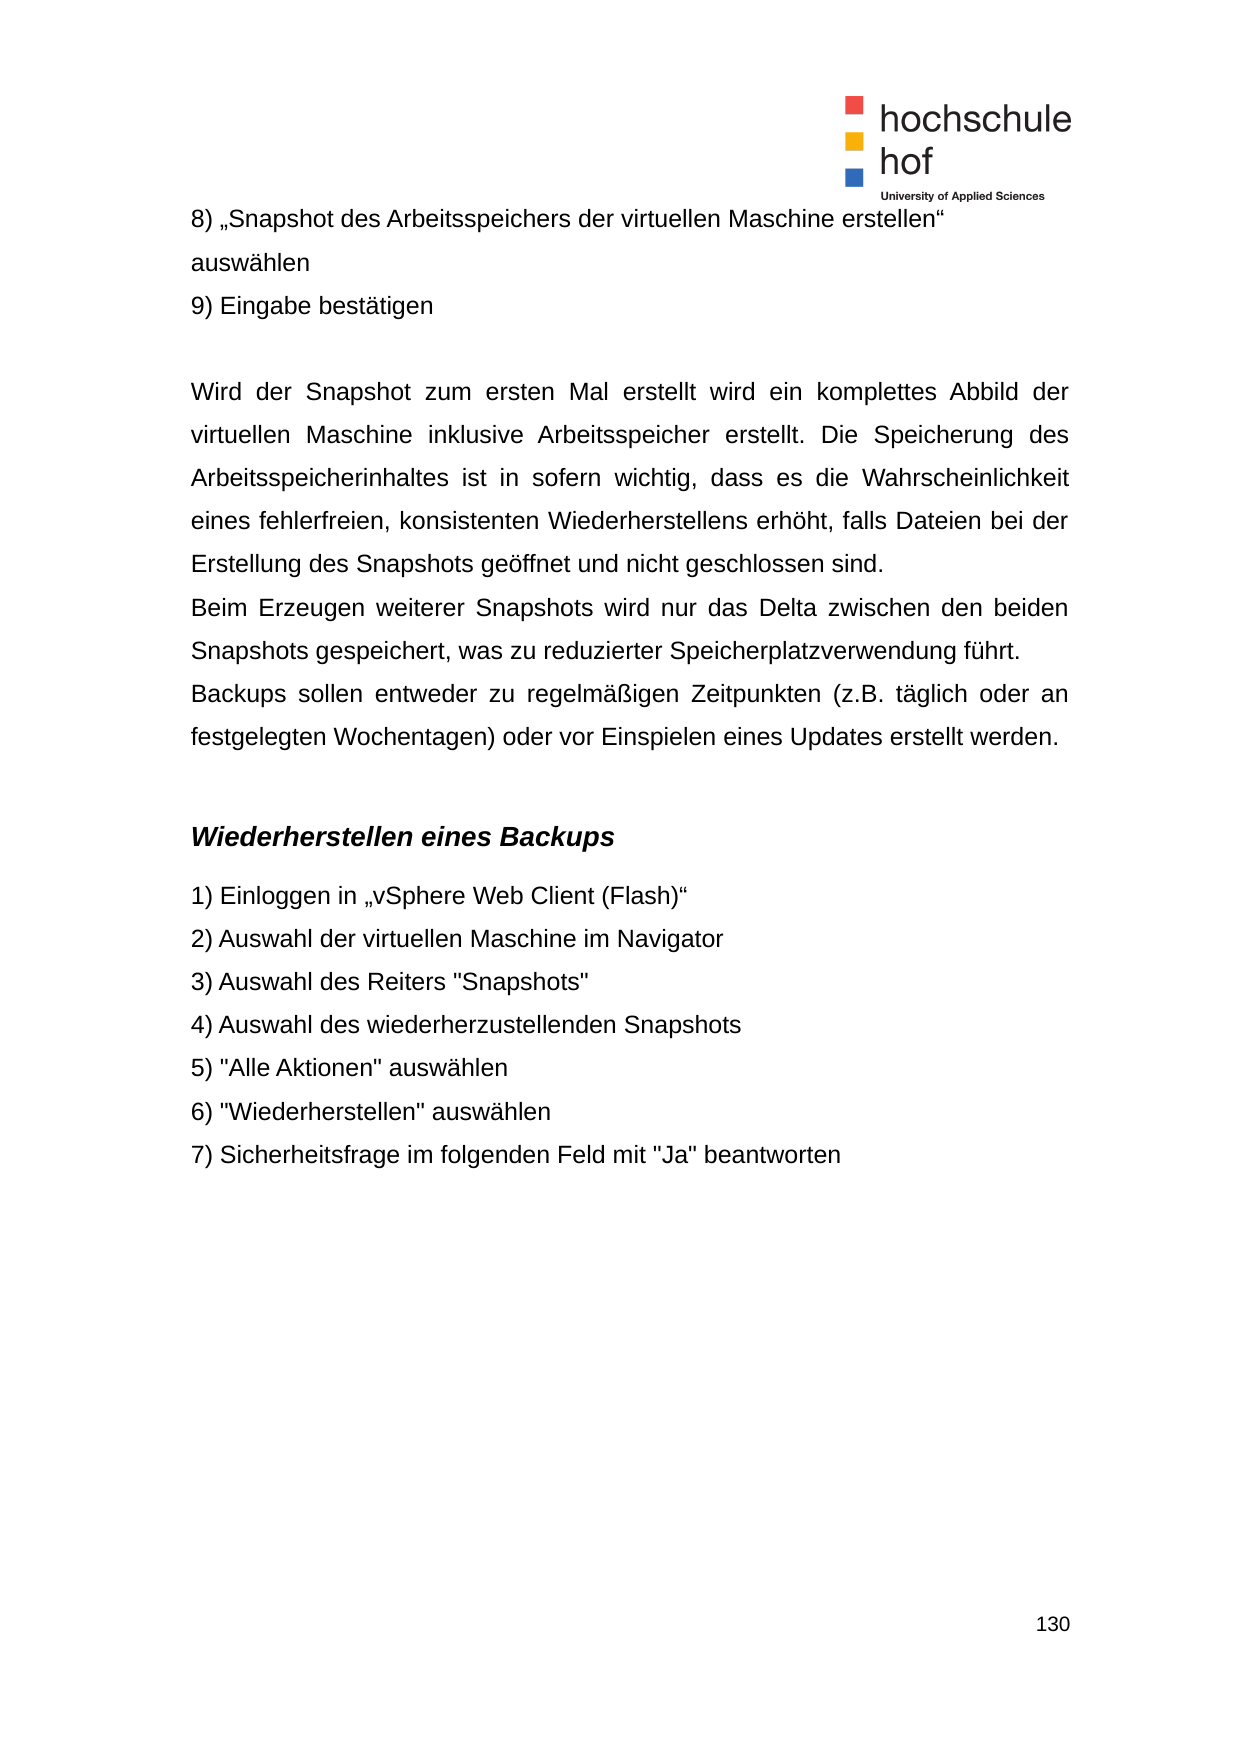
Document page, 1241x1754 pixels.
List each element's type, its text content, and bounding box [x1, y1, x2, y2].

text 9) Eingabe bestätigen [191, 291, 1070, 319]
subtitle Wiederherstellen eines Backups [191, 821, 1070, 852]
text 6) "Wiederherstellen" auswählen [191, 1097, 1070, 1125]
text Beim Erzeugen weiterer Snapshots wird nur das Delta zwischen den beiden Snapshots gespeichert, was zu reduzierter Speicherplatzverwendung führt. [191, 592, 1070, 664]
text Wird der Snapshot zum ersten Mal erstellt wird ein komplettes Abbild der virtuellen Maschine inklusive Arbeitsspeicher erstellt. Die Speicherung des Arbeitsspeicherinhaltes ist in sofern wichtig, dass es die Wahrscheinlichkeit eines fehlerfreien, konsistenten Wiederherstellens erhöht, falls Dateien bei der Erstellung des Snapshots geöffnet und nicht geschlossen sind. [191, 377, 1070, 578]
text 8) „Snapshot des Arbeitsspeichers der virtuellen Maschine erstellen“ auswählen [191, 204, 1070, 276]
picture [845, 96, 1071, 202]
text 5) "Alle Aktionen" auswählen [191, 1053, 1070, 1082]
text 4) Auswahl des wiederherzustellenden Snapshots [191, 1010, 1070, 1039]
text 1) Einloggen in „vSphere Web Client (Flash)“ [191, 881, 1070, 910]
text 7) Sicherheitsfrage im folgenden Feld mit "Ja" beantworten [191, 1140, 1070, 1168]
text Backups sollen entweder zu regelmäßigen Zeitpunkten (z.B. täglich oder an festgelegten Wochentagen) oder vor Einspielen eines Updates erstellt werden. [191, 679, 1070, 751]
text 3) Auswahl des Reiters "Snapshots" [191, 967, 1070, 996]
text 2) Auswahl der virtuellen Maschine im Navigator [191, 924, 1070, 953]
